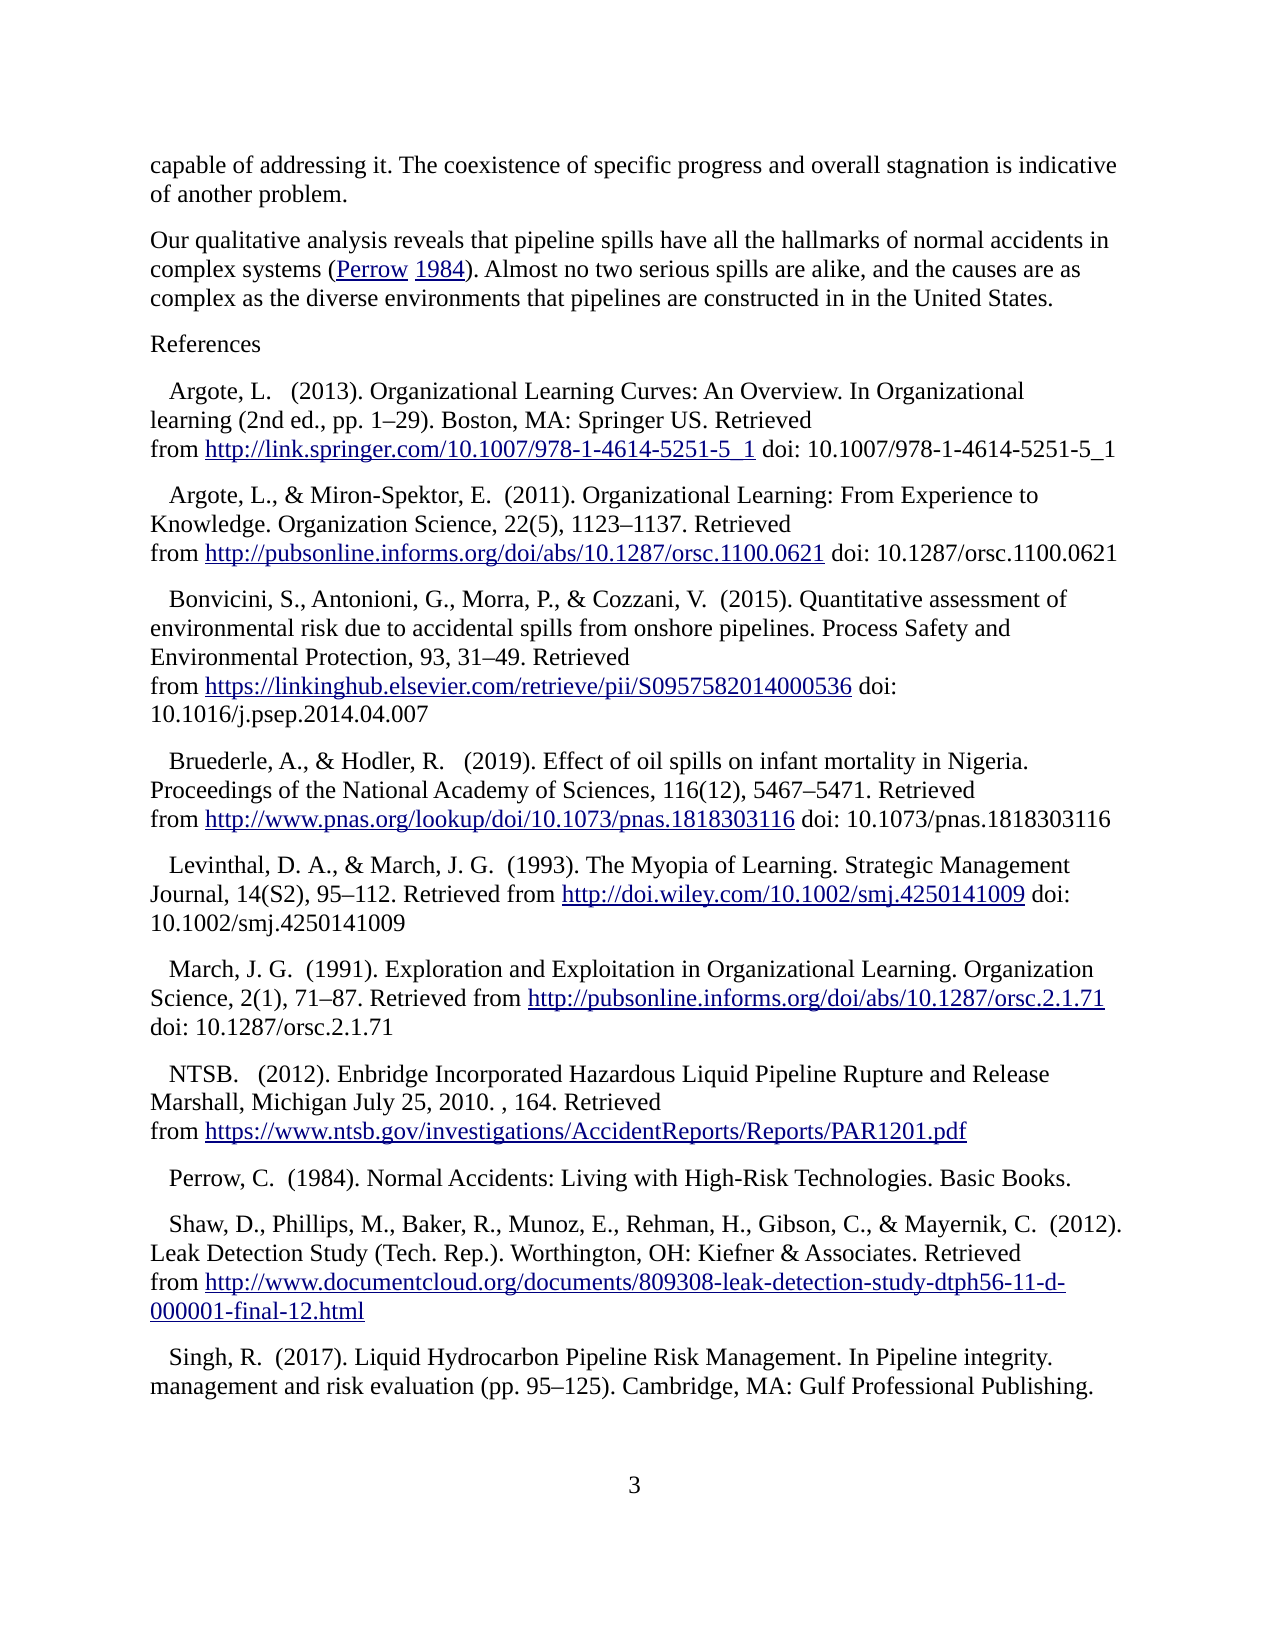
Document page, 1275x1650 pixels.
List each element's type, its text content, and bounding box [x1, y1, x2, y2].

text Argote, L. (2013). Organizational Learning Curves: An Overview. In Organizational learning (2nd ed., pp. 1–29). Boston, MA: Springer US. Retrieved from http://link.springer.com/10.1007/978-1-4614-5251-5_1 doi: 10.1007/978-1-4614-5251-5_1 [150, 376, 1125, 462]
text Bruederle, A., & Hodler, R. (2019). Effect of oil spills on infant mortality in Nigeria. Proceedings of the National Academy of Sciences, 116(12), 5467–5471. Retrieved from http://www.pnas.org/lookup/doi/10.1073/pnas.1818303116 doi: 10.1073/pnas.1818303116 [150, 746, 1125, 832]
text March, J. G. (1991). Exploration and Exploitation in Organizational Learning. Organization Science, 2(1), 71–87. Retrieved from http://pubsonline.informs.org/doi/abs/10.1287/orsc.2.1.71 doi: 10.1287/orsc.2.1.71 [150, 954, 1125, 1041]
text Levinthal, D. A., & March, J. G. (1993). The Myopia of Learning. Strategic Management Journal, 14(S2), 95–112. Retrieved from http://doi.wiley.com/10.1002/smj.4250141009 doi: 10.1002/smj.4250141009 [150, 850, 1125, 937]
text Perrow, C. (1984). Normal Accidents: Living with High-Risk Technologies. Basic Books. [150, 1163, 1125, 1192]
text Our qualitative analysis reveals that pipeline spills have all the hallmarks of normal accidents in complex systems (Perrow 1984). Almost no two serious spills are alike, and the causes are as complex as the diverse environments that pipelines are constructed in in the United States. [150, 225, 1125, 312]
text Shaw, D., Phillips, M., Baker, R., Munoz, E., Rehman, H., Gibson, C., & Mayernik, C. (2012). Leak Detection Study (Tech. Rep.). Worthington, OH: Kiefner & Associates. Retrieved from http://www.documentcloud.org/documents/809308-leak-detection-study-dtph56-11-d-000001-final-12.html [150, 1209, 1125, 1324]
text References [150, 329, 1125, 358]
text Bonvicini, S., Antonioni, G., Morra, P., & Cozzani, V. (2015). Quantitative assessment of environmental risk due to accidental spills from onshore pipelines. Process Safety and Environmental Protection, 93, 31–49. Retrieved from https://linkinghub.elsevier.com/retrieve/pii/S0957582014000536 doi: 10.1016/j.psep.2014.04.007 [150, 584, 1125, 728]
text Argote, L., & Miron-Spektor, E. (2011). Organizational Learning: From Experience to Knowledge. Organization Science, 22(5), 1123–1137. Retrieved from http://pubsonline.informs.org/doi/abs/10.1287/orsc.1100.0621 doi: 10.1287/orsc.1100.0621 [150, 480, 1125, 567]
text capable of addressing it. The coexistence of specific progress and overall stagnation is indicative of another problem. [150, 150, 1125, 207]
text Singh, R. (2017). Liquid Hydrocarbon Pipeline Risk Management. In Pipeline integrity. management and risk evaluation (pp. 95–125). Cambridge, MA: Gulf Professional Publishing. [150, 1342, 1125, 1400]
text NTSB. (2012). Enbridge Incorporated Hazardous Liquid Pipeline Rupture and Release Marshall, Michigan July 25, 2010. , 164. Retrieved from https://www.ntsb.gov/investigations/AccidentReports/Reports/PAR1201.pdf [150, 1059, 1125, 1145]
